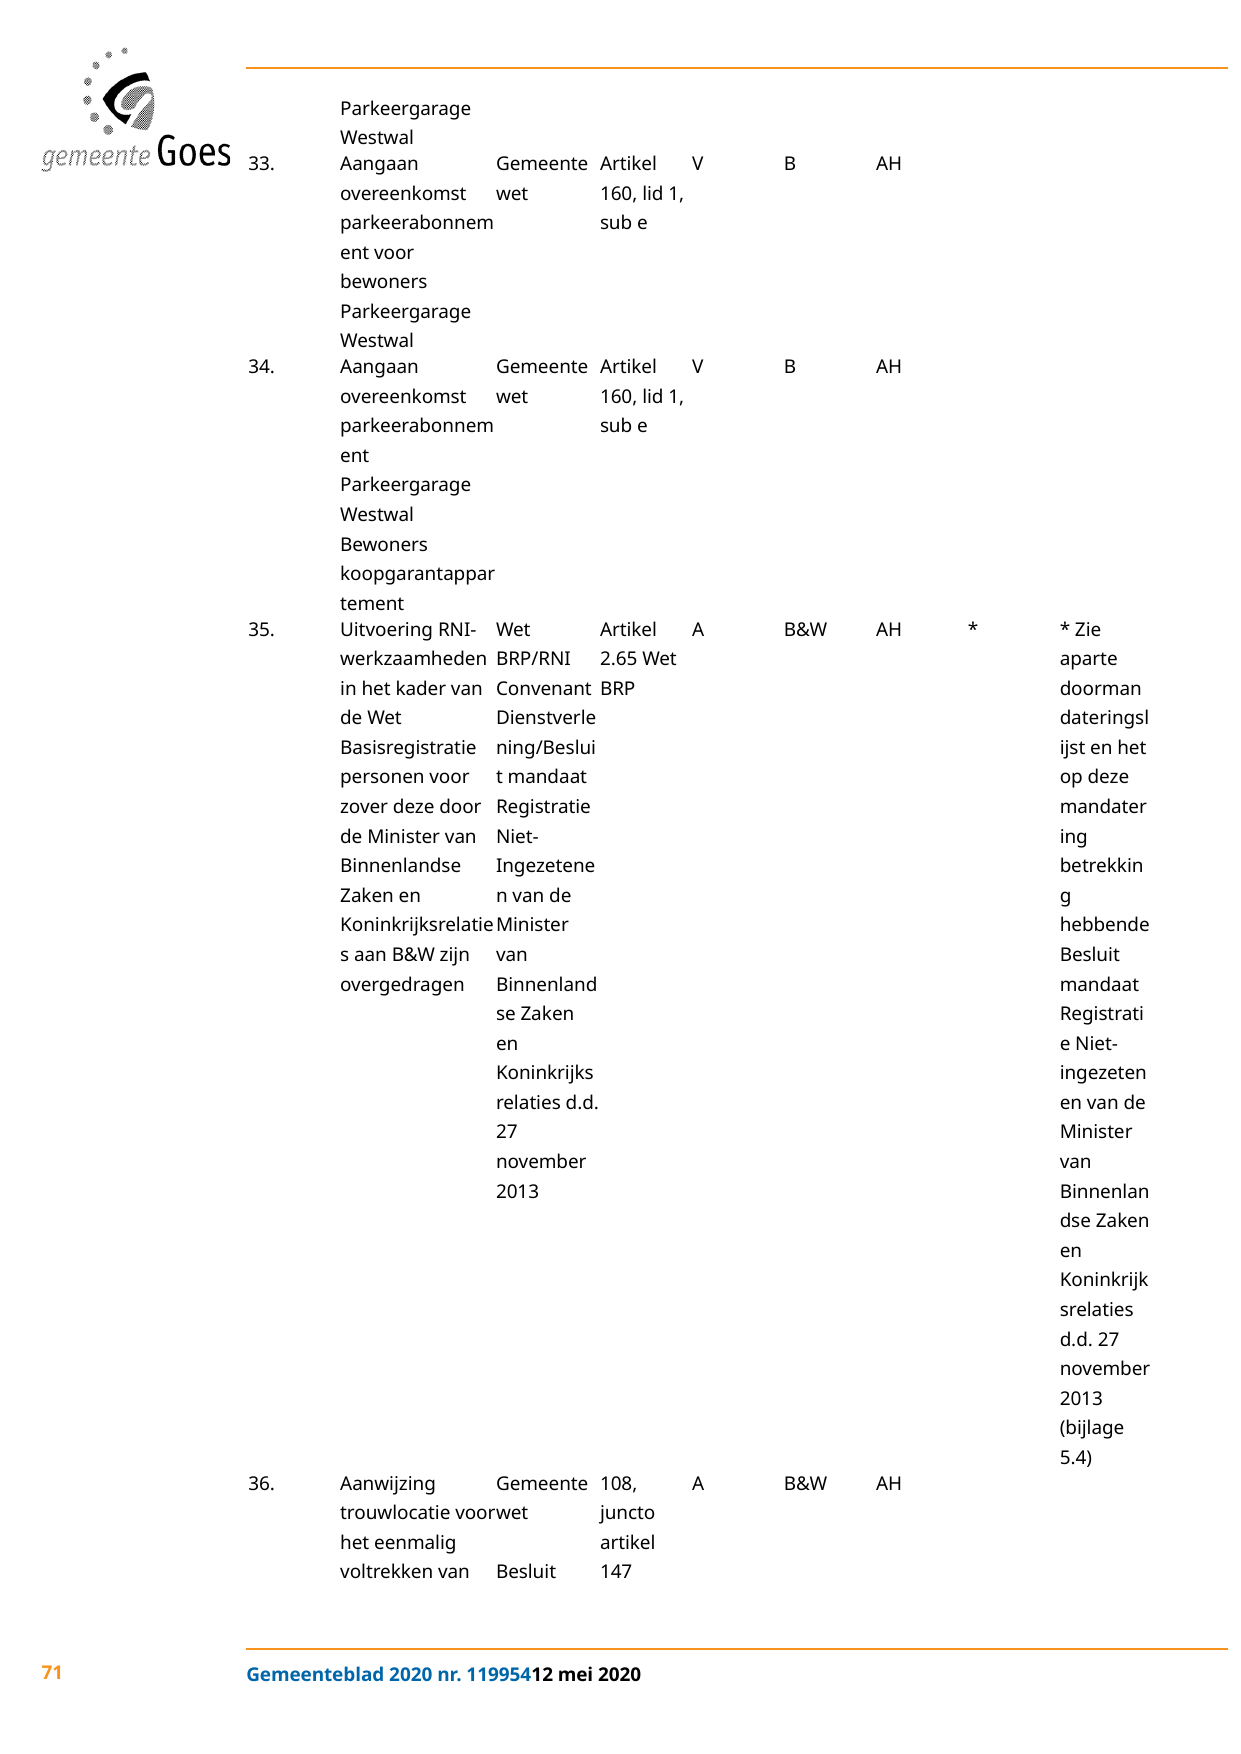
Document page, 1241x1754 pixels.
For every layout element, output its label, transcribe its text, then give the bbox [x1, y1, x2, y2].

table_cell [784, 95, 876, 150]
table_cell [496, 95, 600, 150]
table_cell [1060, 1470, 1152, 1584]
table_cell [692, 95, 784, 150]
table_cell [1060, 150, 1152, 353]
table_cell Aangaan overeenkomst parkeerabonnement voor bewoners Parkeergarage Westwal [340, 150, 496, 353]
table_cell [876, 95, 968, 150]
table_cell 108, juncto artikel 147 [600, 1470, 692, 1584]
table_cell [968, 353, 1059, 616]
picture [41, 47, 231, 172]
table_cell [968, 1470, 1059, 1584]
table_cell V [692, 150, 784, 353]
table_cell Aangaan overeenkomst parkeerabonnement Parkeergarage Westwal Bewoners koopgarantappartement [340, 353, 496, 616]
table_cell A [692, 1470, 784, 1584]
table_cell B&W [784, 1470, 876, 1584]
table_cell AH [876, 616, 968, 1470]
table_cell Artikel 2.65 Wet BRP [600, 616, 692, 1470]
table_cell V [692, 353, 784, 616]
table_cell Wet BRP/RNI Convenant Dienstverlening/Besluit mandaat Registratie Niet-Ingezetenen van de Minister van Binnenlandse Zaken en Koninkrijksrelaties d.d. 27 november 2013 [496, 616, 600, 1470]
table_cell B&W [784, 616, 876, 1470]
table_cell [1060, 95, 1152, 150]
table_cell Gemeentewet Besluit [496, 1470, 600, 1584]
table_cell * [968, 616, 1059, 1470]
table_cell A [692, 616, 784, 1470]
table_cell 34. [248, 353, 340, 616]
table_cell [968, 150, 1059, 353]
table_cell Parkeergarage Westwal [340, 95, 496, 150]
table_cell 35. [248, 616, 340, 1470]
table_cell Artikel 160, lid 1, sub e [600, 353, 692, 616]
table_cell AH [876, 353, 968, 616]
table_cell Artikel 160, lid 1, sub e [600, 150, 692, 353]
table_cell Aanwijzing trouwlocatie voor het eenmalig voltrekken van [340, 1470, 496, 1584]
table_cell Uitvoering RNI-werkzaamheden in het kader van de Wet Basisregistratie personen voor zover deze door de Minister van Binnenlandse Zaken en Koninkrijksrelaties aan B&W zijn overgedragen [340, 616, 496, 1470]
table_cell 36. [248, 1470, 340, 1584]
table_cell [248, 95, 340, 150]
table_cell Gemeentewet [496, 150, 600, 353]
table_cell * Zie aparte doormandateringslijst en het op deze mandatering betrekking hebbende Besluit mandaat Registratie Niet-ingezetenen van de Minister van Binnenlandse Zaken en Koninkrijksrelaties d.d. 27 november 2013 (bijlage 5.4) [1060, 616, 1152, 1470]
table_cell B [784, 353, 876, 616]
table_cell [968, 95, 1059, 150]
table_cell AH [876, 1470, 968, 1584]
table_cell [1060, 353, 1152, 616]
table_cell [600, 95, 692, 150]
table_cell B [784, 150, 876, 353]
table_cell Gemeentewet [496, 353, 600, 616]
table_cell AH [876, 150, 968, 353]
table_cell 33. [248, 150, 340, 353]
